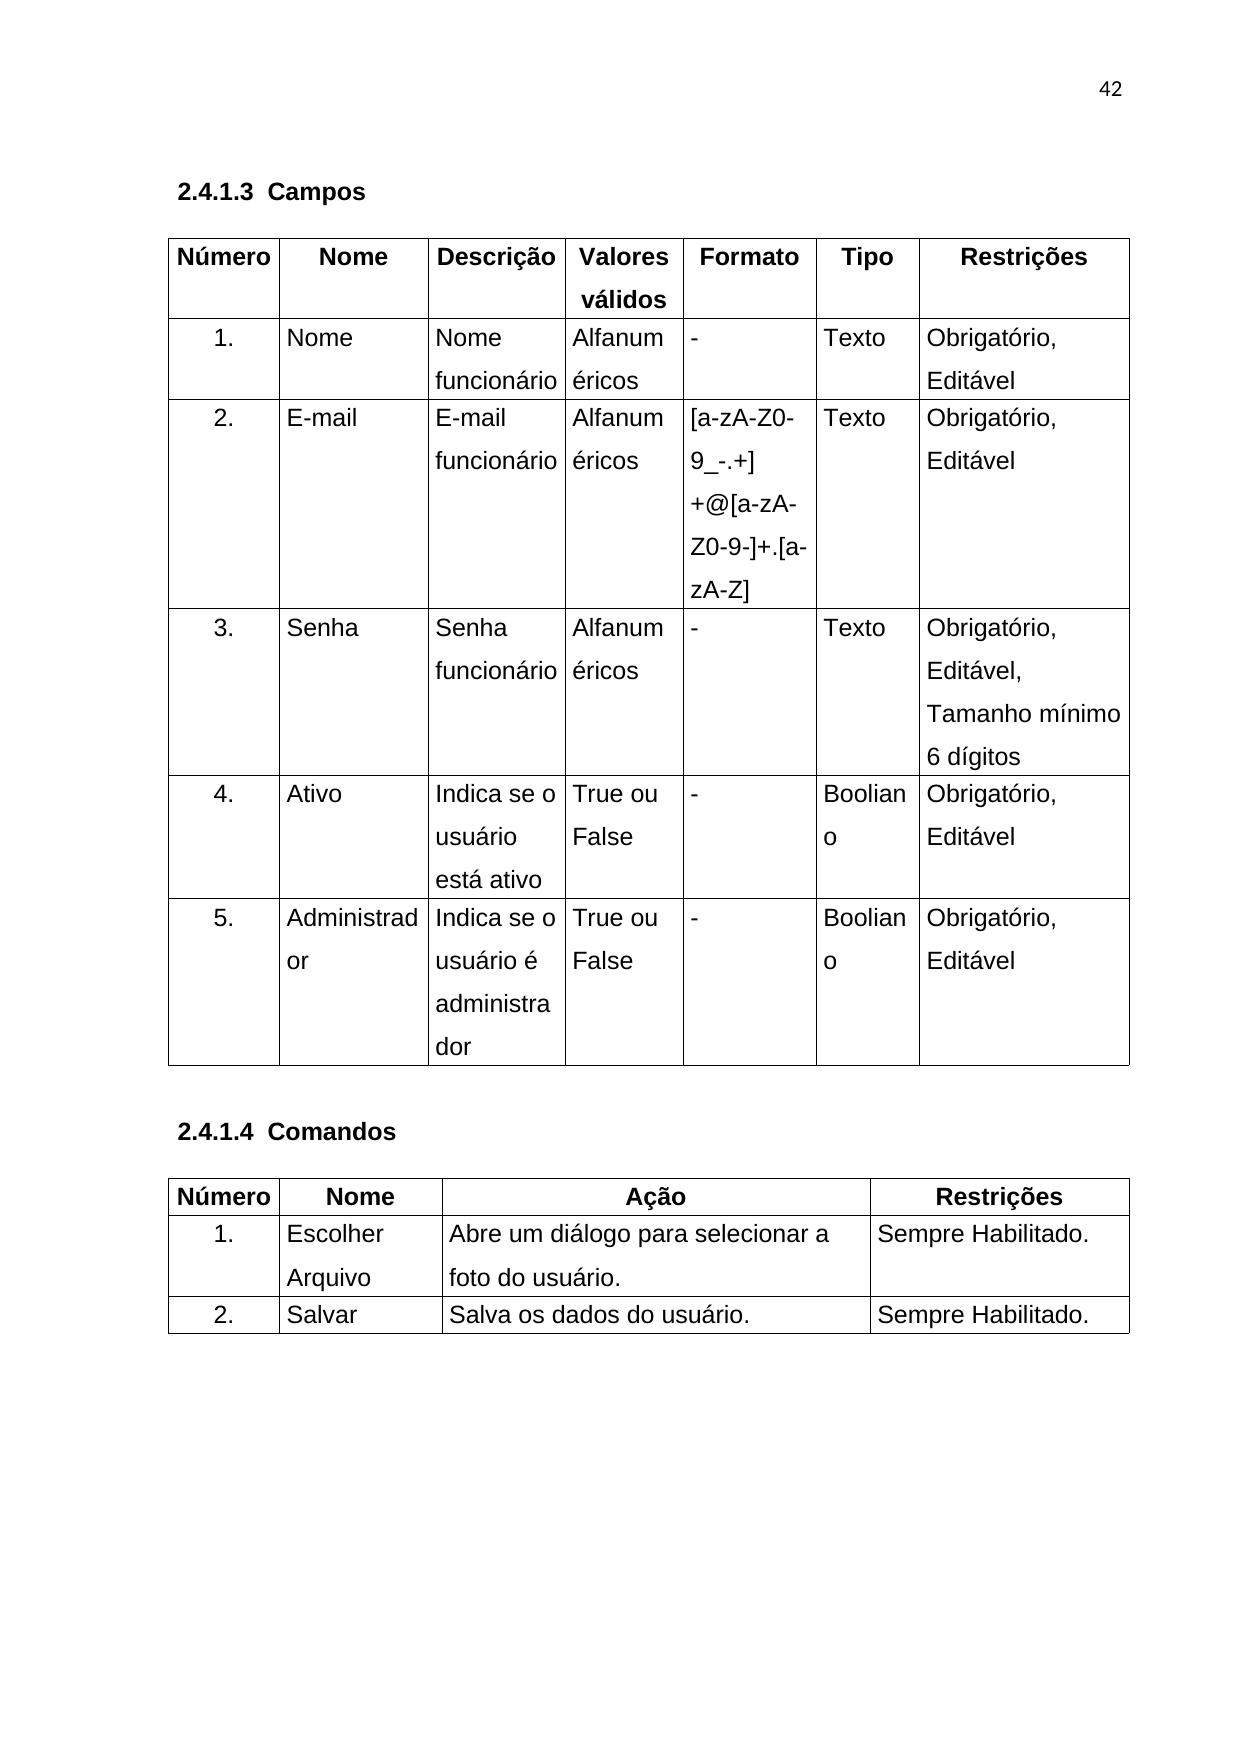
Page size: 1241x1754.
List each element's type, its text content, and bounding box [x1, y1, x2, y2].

table_header Restrições [920, 239, 1129, 318]
table_cell [169, 1297, 279, 1333]
table_cell Booliano [817, 899, 919, 1065]
table_cell [a-zA-Z0-9_-.+]+@[a-zA-Z0-9-]+.[a-zA-Z] [684, 400, 816, 608]
table_cell Sempre Habilitado. [871, 1297, 1129, 1333]
table_cell Alfanuméricos [566, 319, 683, 399]
table_cell Texto [817, 609, 919, 775]
table_header Descrição [429, 239, 565, 318]
table_header Nome [280, 239, 428, 318]
table_cell Alfanuméricos [566, 400, 683, 608]
table_cell Administrador [280, 899, 428, 1065]
table_cell Alfanuméricos [566, 609, 683, 775]
table_cell Nome [280, 319, 428, 399]
table_header Número [169, 239, 279, 318]
table_cell True ou False [566, 776, 683, 898]
table_cell Indica se o usuário é administrador [429, 899, 565, 1065]
table_cell Abre um diálogo para selecionar a foto do usuário. [443, 1216, 870, 1296]
table_header Tipo [817, 239, 919, 318]
table_header Formato [684, 239, 816, 318]
table_cell Obrigatório, Editável, Tamanho mínimo 6 dígitos [920, 609, 1129, 775]
table_cell Ativo [280, 776, 428, 898]
table_header Restrições [871, 1179, 1129, 1215]
subtitle Campos [177, 177, 1122, 206]
table_cell Salva os dados do usuário. [443, 1297, 870, 1333]
table_cell Sempre Habilitado. [871, 1216, 1129, 1296]
table_cell Obrigatório, Editável [920, 319, 1129, 399]
table_cell Senha [280, 609, 428, 775]
table_header Valores válidos [566, 239, 683, 318]
table_header Ação [443, 1179, 870, 1215]
table_cell E-mail funcionário [429, 400, 565, 608]
table_cell Senha funcionário [429, 609, 565, 775]
table_cell Salvar [280, 1297, 442, 1333]
table_cell [169, 319, 279, 399]
table_cell - [684, 776, 816, 898]
table_cell - [684, 899, 816, 1065]
table_cell Obrigatório, Editável [920, 400, 1129, 608]
table_cell [169, 776, 279, 898]
table_cell Obrigatório, Editável [920, 899, 1129, 1065]
table_cell [169, 899, 279, 1065]
table_cell Booliano [817, 776, 919, 898]
table_cell Texto [817, 319, 919, 399]
table_cell Obrigatório, Editável [920, 776, 1129, 898]
subtitle Comandos [177, 1117, 1122, 1146]
table_header Número [169, 1179, 279, 1215]
table_cell [169, 609, 279, 775]
table_cell - [684, 319, 816, 399]
table_cell [169, 1216, 279, 1296]
table_cell - [684, 609, 816, 775]
table_cell [169, 400, 279, 608]
table_cell Indica se o usuário está ativo [429, 776, 565, 898]
table_cell Escolher Arquivo [280, 1216, 442, 1296]
table_header Nome [280, 1179, 442, 1215]
table_cell E-mail [280, 400, 428, 608]
table_cell Nome funcionário [429, 319, 565, 399]
table_cell True ou False [566, 899, 683, 1065]
table_cell Texto [817, 400, 919, 608]
